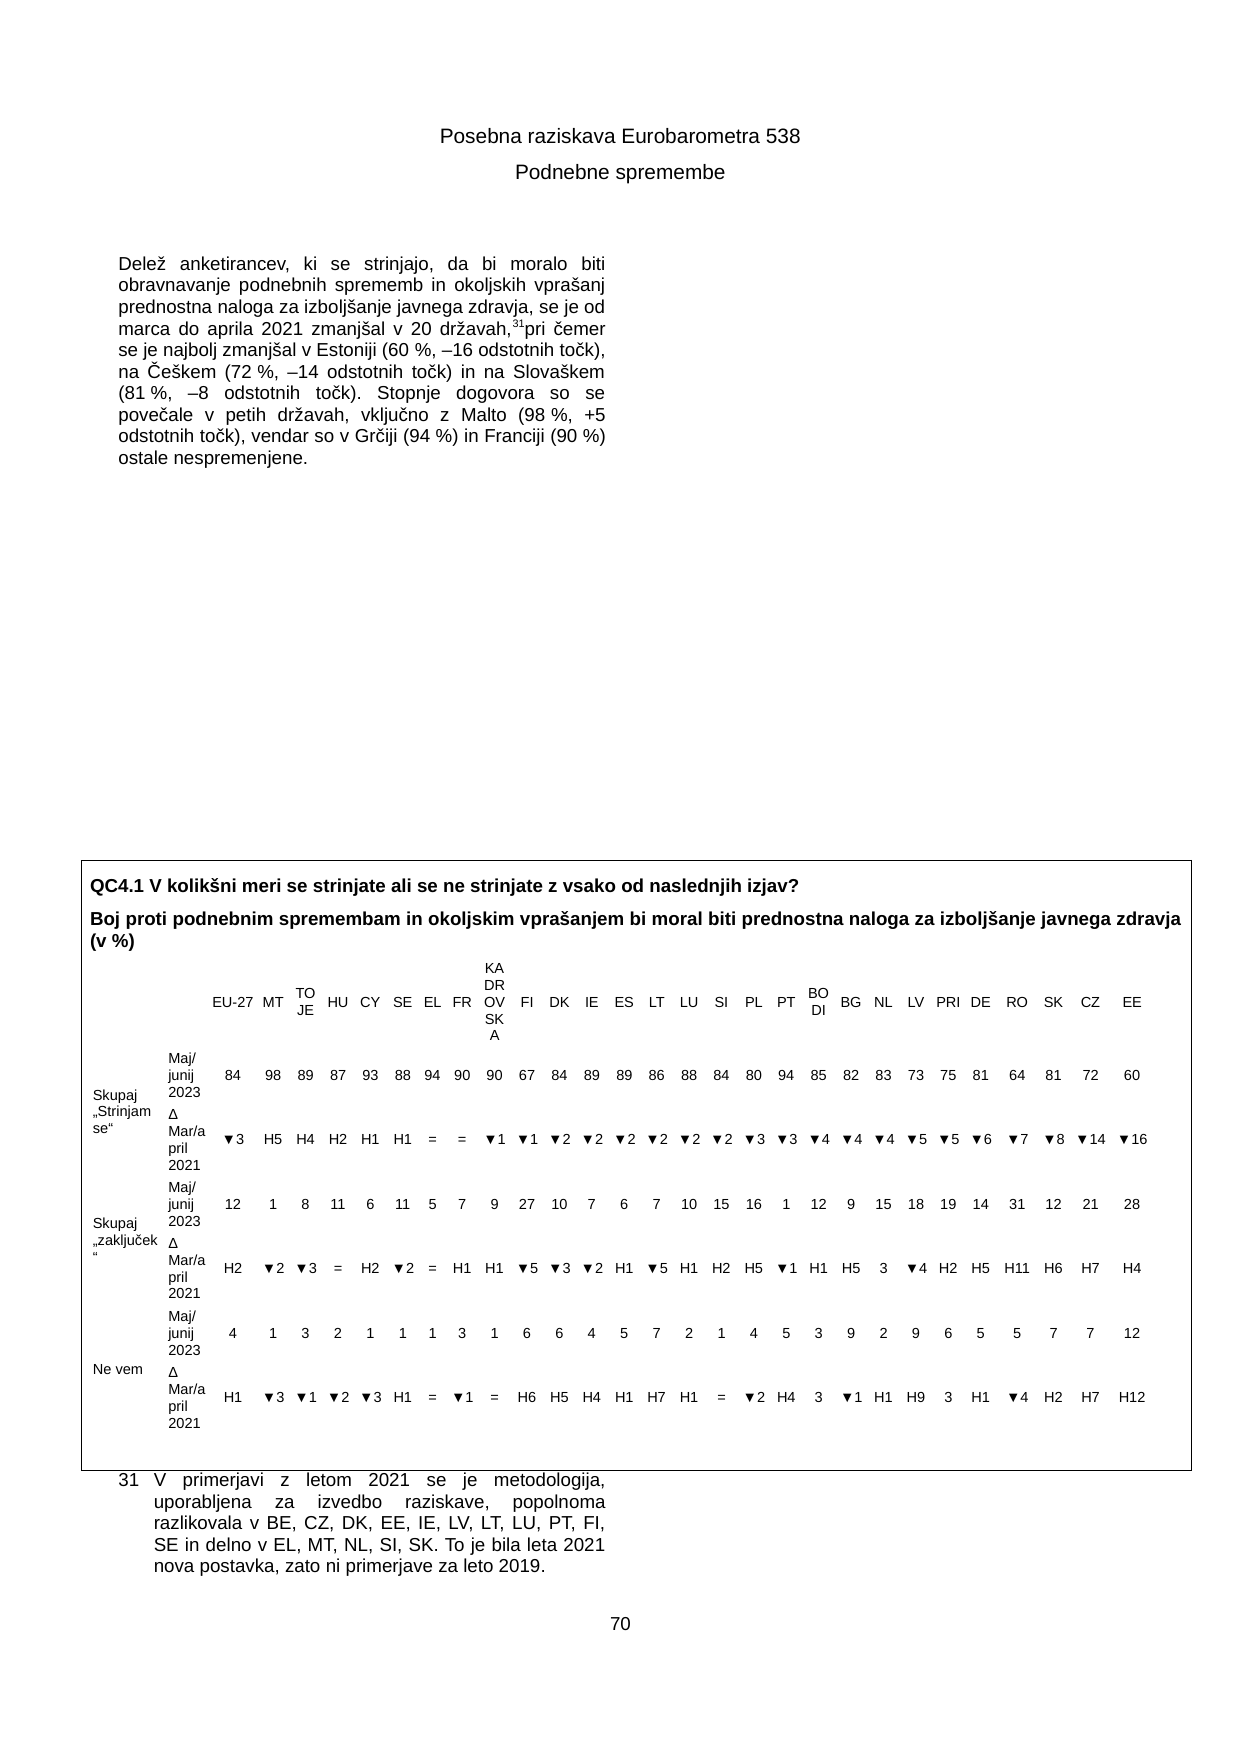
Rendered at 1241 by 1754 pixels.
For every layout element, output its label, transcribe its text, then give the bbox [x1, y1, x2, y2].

table_cell 12 [1037, 1176, 1069, 1232]
table_cell ▼16 [1111, 1103, 1153, 1176]
table_cell ▼2 [386, 1232, 419, 1305]
table_cell 88 [386, 1047, 419, 1103]
table_cell 3 [867, 1232, 899, 1305]
table_cell 3 [802, 1361, 835, 1434]
table_cell ▼8 [1037, 1103, 1069, 1176]
table_cell 7 [1037, 1305, 1069, 1361]
table_cell Δ Mar/april 2021 [165, 1361, 209, 1434]
table_cell ▼4 [997, 1361, 1037, 1434]
table_cell ▼2 [608, 1103, 640, 1176]
table_cell ▼1 [289, 1361, 322, 1434]
table_cell 2 [867, 1305, 899, 1361]
table_cell 12 [802, 1176, 835, 1232]
table_cell 7 [640, 1176, 673, 1232]
table_cell Н1 [867, 1361, 899, 1434]
table_cell 14 [964, 1176, 997, 1232]
table_cell Н5 [738, 1232, 770, 1305]
table_header [165, 957, 209, 1047]
table_cell ▼3 [257, 1361, 289, 1434]
table_cell ▼4 [867, 1103, 899, 1176]
table_cell ▼3 [770, 1103, 802, 1176]
table_cell 28 [1111, 1176, 1153, 1232]
table_cell 1 [705, 1305, 737, 1361]
table_cell ▼2 [543, 1103, 575, 1176]
table_header FR [446, 957, 478, 1047]
table_cell ▼3 [289, 1232, 322, 1305]
table_cell 75 [932, 1047, 964, 1103]
table_cell 98 [257, 1047, 289, 1103]
table_cell 10 [673, 1176, 705, 1232]
table_cell Н1 [964, 1361, 997, 1434]
table_cell Н1 [354, 1103, 386, 1176]
table_header KADROVSKA [478, 957, 511, 1047]
table_cell Skupaj „zaključek“ [90, 1176, 165, 1305]
table_cell Н1 [673, 1232, 705, 1305]
table_cell 6 [511, 1305, 543, 1361]
table_cell = [419, 1361, 446, 1434]
table_header LT [640, 957, 673, 1047]
table_cell 94 [419, 1047, 446, 1103]
table_cell Н1 [386, 1103, 419, 1176]
table_cell ▼2 [322, 1361, 354, 1434]
table_cell ▼3 [738, 1103, 770, 1176]
table_header LV [900, 957, 932, 1047]
table_cell 1 [257, 1305, 289, 1361]
table_cell 80 [738, 1047, 770, 1103]
table_cell Н2 [705, 1232, 737, 1305]
table_cell 5 [997, 1305, 1037, 1361]
table_cell = [322, 1232, 354, 1305]
table_header RO [997, 957, 1037, 1047]
table_cell = [705, 1361, 737, 1434]
table_cell 6 [543, 1305, 575, 1361]
table_cell 6 [354, 1176, 386, 1232]
table_cell ▼7 [997, 1103, 1037, 1176]
table_cell Н5 [543, 1361, 575, 1434]
table_header PRI [932, 957, 964, 1047]
table_cell ▼1 [478, 1103, 511, 1176]
table_cell ▼3 [543, 1232, 575, 1305]
table_cell 9 [835, 1305, 867, 1361]
table_cell 6 [932, 1305, 964, 1361]
table_cell = [419, 1103, 446, 1176]
table_cell ▼2 [705, 1103, 737, 1176]
table_cell 5 [419, 1176, 446, 1232]
table_cell 73 [900, 1047, 932, 1103]
table_header LU [673, 957, 705, 1047]
table_cell 90 [478, 1047, 511, 1103]
table_cell ▼2 [575, 1232, 608, 1305]
table_cell ▼5 [900, 1103, 932, 1176]
table_cell 1 [478, 1305, 511, 1361]
table_cell Н4 [575, 1361, 608, 1434]
table_cell 6 [608, 1176, 640, 1232]
table_header HU [322, 957, 354, 1047]
table_cell ▼3 [354, 1361, 386, 1434]
table_cell 5 [608, 1305, 640, 1361]
text V primerjavi z letom 2021 se je metodologija, uporabljena za izvedbo raziskave, popolnoma razlikovala v BE, CZ, DK, EE, IE, LV, LT, LU, PT, FI, SE in delno v EL, MT, NL, SI, SK. To je bila leta 2021 nova postavka, zato ni primerjave za leto 2019. [118, 1471, 605, 1577]
table_cell 1 [354, 1305, 386, 1361]
table_cell 93 [354, 1047, 386, 1103]
table_cell 3 [802, 1305, 835, 1361]
table_cell ▼2 [738, 1361, 770, 1434]
table_cell 60 [1111, 1047, 1153, 1103]
table_cell Maj/junij 2023 [165, 1305, 209, 1361]
table_cell Maj/junij 2023 [165, 1047, 209, 1103]
table_cell Н5 [835, 1232, 867, 1305]
table_cell ▼1 [511, 1103, 543, 1176]
table_cell 12 [209, 1176, 257, 1232]
table_cell Н12 [1111, 1361, 1153, 1434]
table_header BG [835, 957, 867, 1047]
table_cell 84 [209, 1047, 257, 1103]
table_cell 10 [543, 1176, 575, 1232]
table_header PT [770, 957, 802, 1047]
table_cell Skupaj „Strinjam se“ [90, 1047, 165, 1176]
table_cell ▼2 [640, 1103, 673, 1176]
table_header [90, 957, 165, 1047]
table_cell Н1 [446, 1232, 478, 1305]
text QC4.1 V kolikšni meri se strinjate ali se ne strinjate z vsako od naslednjih izjav? [90, 874, 1183, 896]
table_cell 7 [446, 1176, 478, 1232]
table_cell Н7 [1070, 1232, 1111, 1305]
table_cell 81 [964, 1047, 997, 1103]
table_cell ▼5 [932, 1103, 964, 1176]
table_header ES [608, 957, 640, 1047]
table_cell 67 [511, 1047, 543, 1103]
table_cell Н9 [900, 1361, 932, 1434]
table_cell 81 [1037, 1047, 1069, 1103]
table_cell Н1 [802, 1232, 835, 1305]
table_cell Ne vem [90, 1305, 165, 1434]
table_cell 27 [511, 1176, 543, 1232]
table_cell 8 [289, 1176, 322, 1232]
table_cell Н2 [1037, 1361, 1069, 1434]
table_cell 1 [419, 1305, 446, 1361]
table_cell Н6 [1037, 1232, 1069, 1305]
table_cell Н2 [209, 1232, 257, 1305]
table_cell = [478, 1361, 511, 1434]
table_cell 1 [770, 1176, 802, 1232]
table_cell 11 [322, 1176, 354, 1232]
table_cell 7 [640, 1305, 673, 1361]
table_cell 89 [289, 1047, 322, 1103]
table_cell ▼5 [511, 1232, 543, 1305]
table_cell Н1 [478, 1232, 511, 1305]
table_cell Н2 [322, 1103, 354, 1176]
table_cell 4 [209, 1305, 257, 1361]
table_cell 9 [478, 1176, 511, 1232]
table_cell 87 [322, 1047, 354, 1103]
table_cell 90 [446, 1047, 478, 1103]
table_cell 83 [867, 1047, 899, 1103]
table_cell Н7 [1070, 1361, 1111, 1434]
table_cell 64 [997, 1047, 1037, 1103]
table_cell ▼1 [770, 1232, 802, 1305]
table_header SI [705, 957, 737, 1047]
table_header NL [867, 957, 899, 1047]
table_cell 85 [802, 1047, 835, 1103]
table_cell = [419, 1232, 446, 1305]
table_cell 3 [446, 1305, 478, 1361]
table_cell 1 [257, 1176, 289, 1232]
table_cell ▼2 [673, 1103, 705, 1176]
table_header MT [257, 957, 289, 1047]
table_header FI [511, 957, 543, 1047]
table_cell ▼4 [835, 1103, 867, 1176]
table_cell 2 [322, 1305, 354, 1361]
table_cell 4 [575, 1305, 608, 1361]
table_cell 9 [900, 1305, 932, 1361]
table_header EU-27 [209, 957, 257, 1047]
table_cell 19 [932, 1176, 964, 1232]
table_cell Н5 [257, 1103, 289, 1176]
table_cell 88 [673, 1047, 705, 1103]
table_cell 9 [835, 1176, 867, 1232]
table_cell Δ Mar/april 2021 [165, 1103, 209, 1176]
table_cell 5 [964, 1305, 997, 1361]
table_cell Н5 [964, 1232, 997, 1305]
table_header TO JE [289, 957, 322, 1047]
table_header IE [575, 957, 608, 1047]
table_cell Н1 [209, 1361, 257, 1434]
table_cell 2 [673, 1305, 705, 1361]
table_cell 84 [543, 1047, 575, 1103]
table_header BODI [802, 957, 835, 1047]
table_header CZ [1070, 957, 1111, 1047]
table_cell Н11 [997, 1232, 1037, 1305]
table_cell 89 [608, 1047, 640, 1103]
table_cell ▼6 [964, 1103, 997, 1176]
table_cell 18 [900, 1176, 932, 1232]
table_cell Н2 [354, 1232, 386, 1305]
table_cell ▼4 [900, 1232, 932, 1305]
table_cell Н1 [386, 1361, 419, 1434]
table_header CY [354, 957, 386, 1047]
table_cell ▼1 [446, 1361, 478, 1434]
table_cell 31 [997, 1176, 1037, 1232]
table_cell ▼4 [802, 1103, 835, 1176]
table_cell Н4 [289, 1103, 322, 1176]
table_header SE [386, 957, 419, 1047]
table_cell 3 [289, 1305, 322, 1361]
table_cell 15 [867, 1176, 899, 1232]
table_cell 1 [386, 1305, 419, 1361]
table_cell 94 [770, 1047, 802, 1103]
table_cell 11 [386, 1176, 419, 1232]
table_cell ▼2 [257, 1232, 289, 1305]
table_cell 12 [1111, 1305, 1153, 1361]
table_cell Maj/junij 2023 [165, 1176, 209, 1232]
table_cell ▼3 [209, 1103, 257, 1176]
table_cell Н4 [1111, 1232, 1153, 1305]
table_cell Н1 [608, 1361, 640, 1434]
table_cell Н6 [511, 1361, 543, 1434]
table_cell 3 [932, 1361, 964, 1434]
text Boj proti podnebnim spremembam in okoljskim vprašanjem bi moral biti prednostna naloga za izboljšanje javnega zdravja (v %) [90, 908, 1183, 951]
table_header EE [1111, 957, 1153, 1047]
table_cell Н7 [640, 1361, 673, 1434]
table_cell 15 [705, 1176, 737, 1232]
table_cell 5 [770, 1305, 802, 1361]
table_header DE [964, 957, 997, 1047]
table_header DK [543, 957, 575, 1047]
table_cell Н1 [608, 1232, 640, 1305]
table_cell Н2 [932, 1232, 964, 1305]
table_cell ▼5 [640, 1232, 673, 1305]
table_cell 82 [835, 1047, 867, 1103]
table_cell 7 [575, 1176, 608, 1232]
table_cell 21 [1070, 1176, 1111, 1232]
table_cell ▼1 [835, 1361, 867, 1434]
table_cell 89 [575, 1047, 608, 1103]
table_cell 16 [738, 1176, 770, 1232]
table_cell 84 [705, 1047, 737, 1103]
table_cell 7 [1070, 1305, 1111, 1361]
table_cell = [446, 1103, 478, 1176]
text Delež anketirancev, ki se strinjajo, da bi moralo biti obravnavanje podnebnih sprememb in okoljskih vprašanj prednostna naloga za izboljšanje javnega zdravja, se je od marca do aprila 2021 zmanjšal v 20 državah,pri čemer se je najbolj zmanjšal v Estoniji (60 %, –16 odstotnih točk), na Češkem (72 %, –14 odstotnih točk) in na Slovaškem (81 %, –8 odstotnih točk). Stopnje dogovora so se povečale v petih državah, vključno z Malto (98 %, +5 odstotnih točk), vendar so v Grčiji (94 %) in Franciji (90 %) ostale nespremenjene. [118, 253, 605, 468]
table_header EL [419, 957, 446, 1047]
table_cell ▼14 [1070, 1103, 1111, 1176]
table_header PL [738, 957, 770, 1047]
table_cell Н1 [673, 1361, 705, 1434]
table_cell 86 [640, 1047, 673, 1103]
table_cell Δ Mar/april 2021 [165, 1232, 209, 1305]
table_cell ▼2 [575, 1103, 608, 1176]
table_cell 4 [738, 1305, 770, 1361]
table_cell Н4 [770, 1361, 802, 1434]
table_header SK [1037, 957, 1069, 1047]
table_cell 72 [1070, 1047, 1111, 1103]
